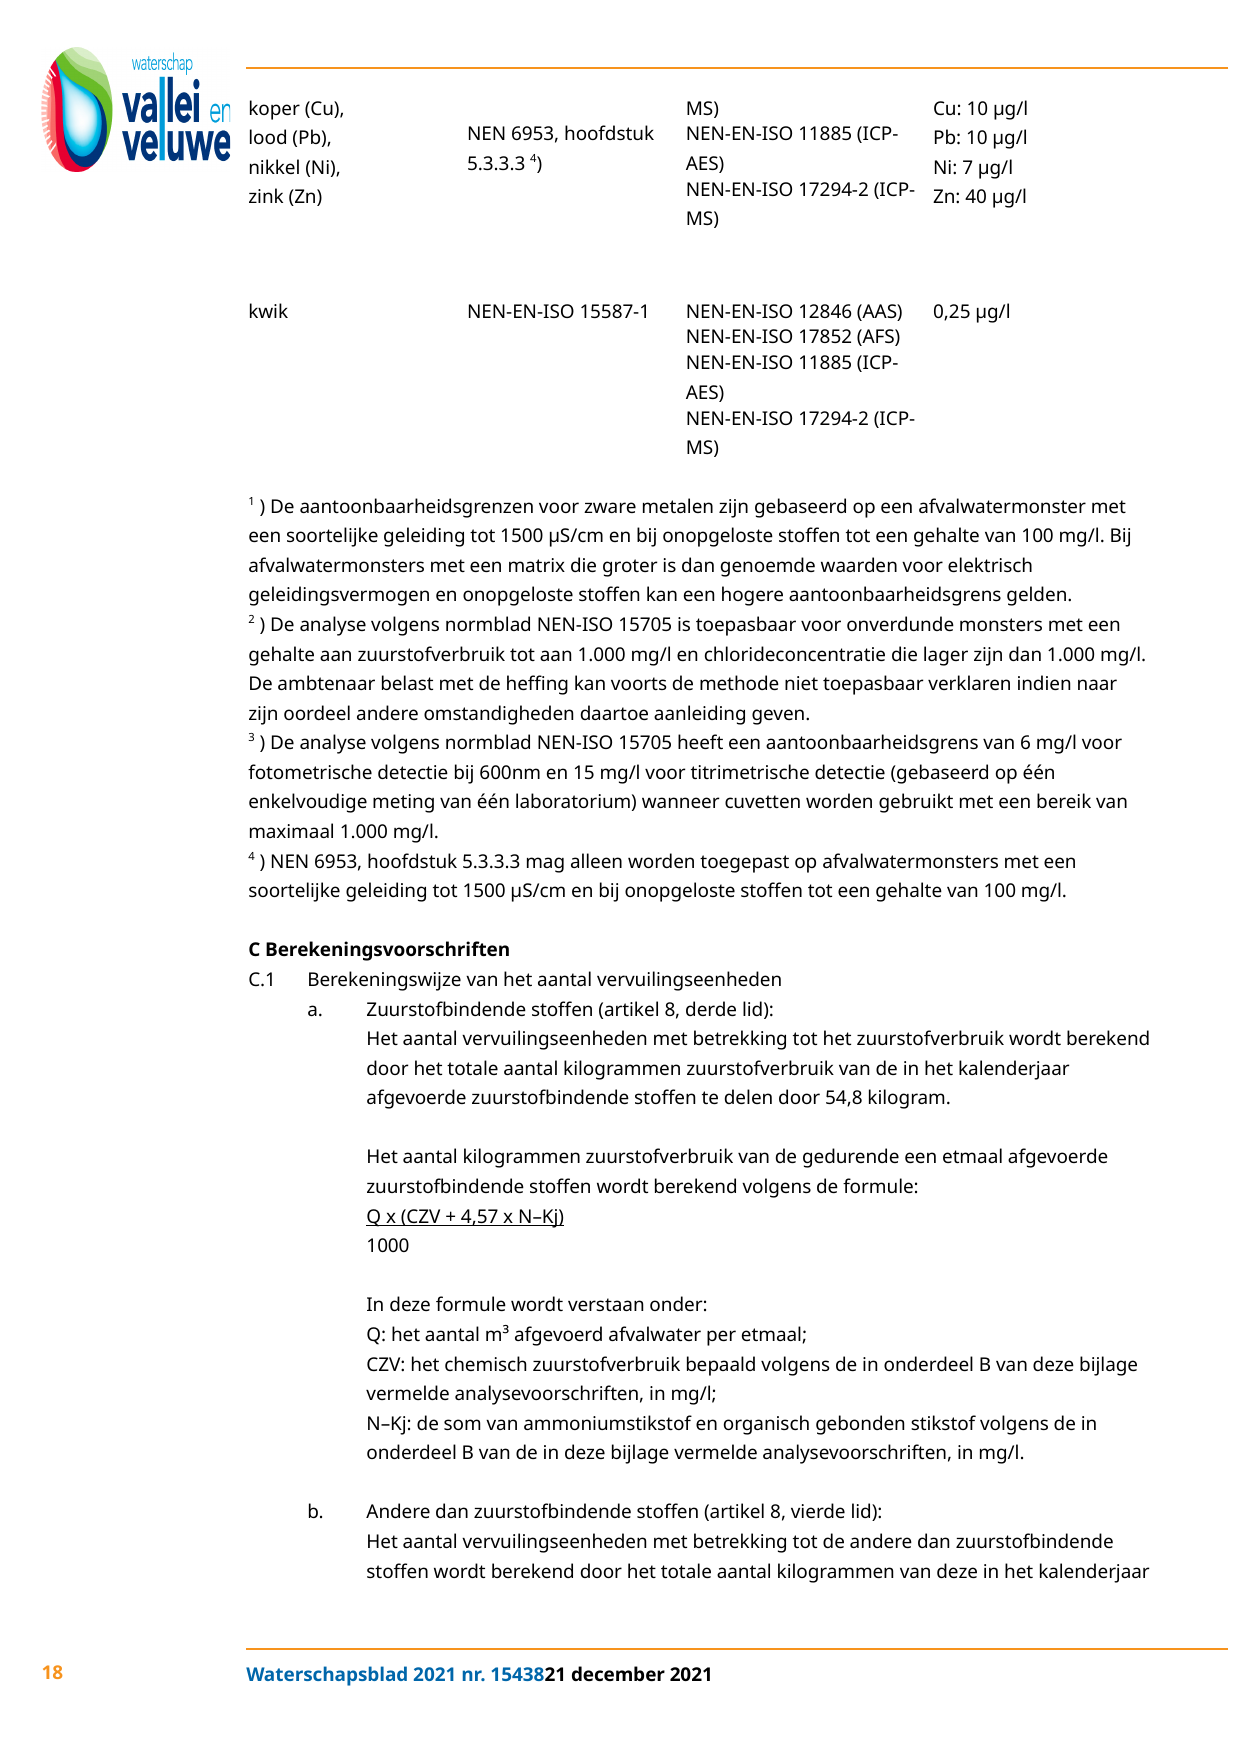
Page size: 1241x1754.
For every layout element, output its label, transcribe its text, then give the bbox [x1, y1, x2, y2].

list In deze formule wordt verstaan onder: [307, 1292, 1152, 1317]
table_cell NEN-EN-ISO 17852 (AFS) [686, 324, 933, 349]
list Andere dan zuurstofbindende stoffen (artikel 8, vierde lid): [307, 1499, 1152, 1524]
list Q: het aantal m³ afgevoerd afvalwater per etmaal; [307, 1321, 1152, 1347]
text 3 ) De analyse volgens normblad NEN-ISO 15705 heeft een aantoonbaarheidsgrens van 6 mg/l voor fotometrische detectie bij 600nm en 15 mg/l voor titrimetrische detectie (gebaseerd op één enkelvoudige meting van één laboratorium) wanneer cuvetten worden gebruikt met een bereik van maximaal 1.000 mg/l. [248, 729, 1152, 844]
list Het aantal vervuilingseenheden met betrekking tot de andere dan zuurstofbindende stoffen wordt berekend door het totale aantal kilogrammen van deze in het kalenderjaar [307, 1528, 1152, 1584]
list Het aantal kilogrammen zuurstofverbruik van de gedurende een etmaal afgevoerde zuurstofbindende stoffen wordt berekend volgens de formule: [307, 1144, 1152, 1199]
table_cell NEN-EN-ISO 11885 (ICP-AES) [686, 350, 933, 405]
list Q x (CZV + 4,57 x N–Kj) [307, 1203, 1152, 1229]
table_cell MS) [686, 95, 933, 121]
table_cell NEN-EN-ISO 15587-1 [467, 298, 686, 460]
list Het aantal vervuilingseenheden met betrekking tot het zuurstofverbruik wordt berekend door het totale aantal kilogrammen zuurstofverbruik van de in het kalenderjaar afgevoerde zuurstofbindende stoffen te delen door 54,8 kilogram. [307, 1025, 1152, 1110]
table_cell 0,25 µg/l [933, 298, 1152, 460]
table_cell NEN-EN-ISO 17294-2 (ICP-MS) [686, 176, 933, 298]
table_cell [467, 95, 686, 121]
table_cell NEN-EN-ISO 12846 (AAS) [686, 298, 933, 324]
table_cell NEN 6953, hoofdstuk 5.3.3.3 4) [467, 121, 686, 298]
picture [41, 47, 231, 172]
list Zuurstofbindende stoffen (artikel 8, derde lid): [307, 996, 1152, 1022]
list 1000 [307, 1232, 1152, 1258]
text C Berekeningsvoorschriften [248, 937, 1152, 962]
table_cell NEN-EN-ISO 11885 (ICP-AES) [686, 121, 933, 176]
list Berekeningswijze van het aantal vervuilingseenheden [248, 966, 1152, 992]
text 1 ) De aantoonbaarheidsgrenzen voor zware metalen zijn gebaseerd op een afvalwatermonster met een soortelijke geleiding tot 1500 μS/cm en bij onopgeloste stoffen tot een gehalte van 100 mg/l. Bij afvalwatermonsters met een matrix die groter is dan genoemde waarden voor elektrisch geleidingsvermogen en onopgeloste stoffen kan een hogere aantoonbaarheidsgrens gelden. [248, 493, 1152, 607]
table_cell kwik [248, 298, 467, 460]
table_cell koper (Cu), lood (Pb), nikkel (Ni), zink (Zn) [248, 95, 467, 298]
text 4 ) NEN 6953, hoofdstuk 5.3.3.3 mag alleen worden toegepast op afvalwatermonsters met een soortelijke geleiding tot 1500 μS/cm en bij onopgeloste stoffen tot een gehalte van 100 mg/l. [248, 848, 1152, 903]
table_cell NEN-EN-ISO 17294-2 (ICP-MS) [686, 405, 933, 460]
list CZV: het chemisch zuurstofverbruik bepaald volgens de in onderdeel B van deze bijlage vermelde analysevoorschriften, in mg/l; [307, 1351, 1152, 1406]
list N–Kj: de som van ammoniumstikstof en organisch gebonden stikstof volgens de in onderdeel B van de in deze bijlage vermelde analysevoorschriften, in mg/l. [307, 1410, 1152, 1465]
table_cell Cu: 10 µg/l Pb: 10 µg/l Ni: 7 µg/l Zn: 40 µg/l [933, 95, 1152, 298]
text 2 ) De analyse volgens normblad NEN-ISO 15705 is toepasbaar voor onverdunde monsters met een gehalte aan zuurstofverbruik tot aan 1.000 mg/l en chlorideconcentratie die lager zijn dan 1.000 mg/l. De ambtenaar belast met de heffing kan voorts de methode niet toepasbaar verklaren indien naar zijn oordeel andere omstandigheden daartoe aanleiding geven. [248, 611, 1152, 726]
